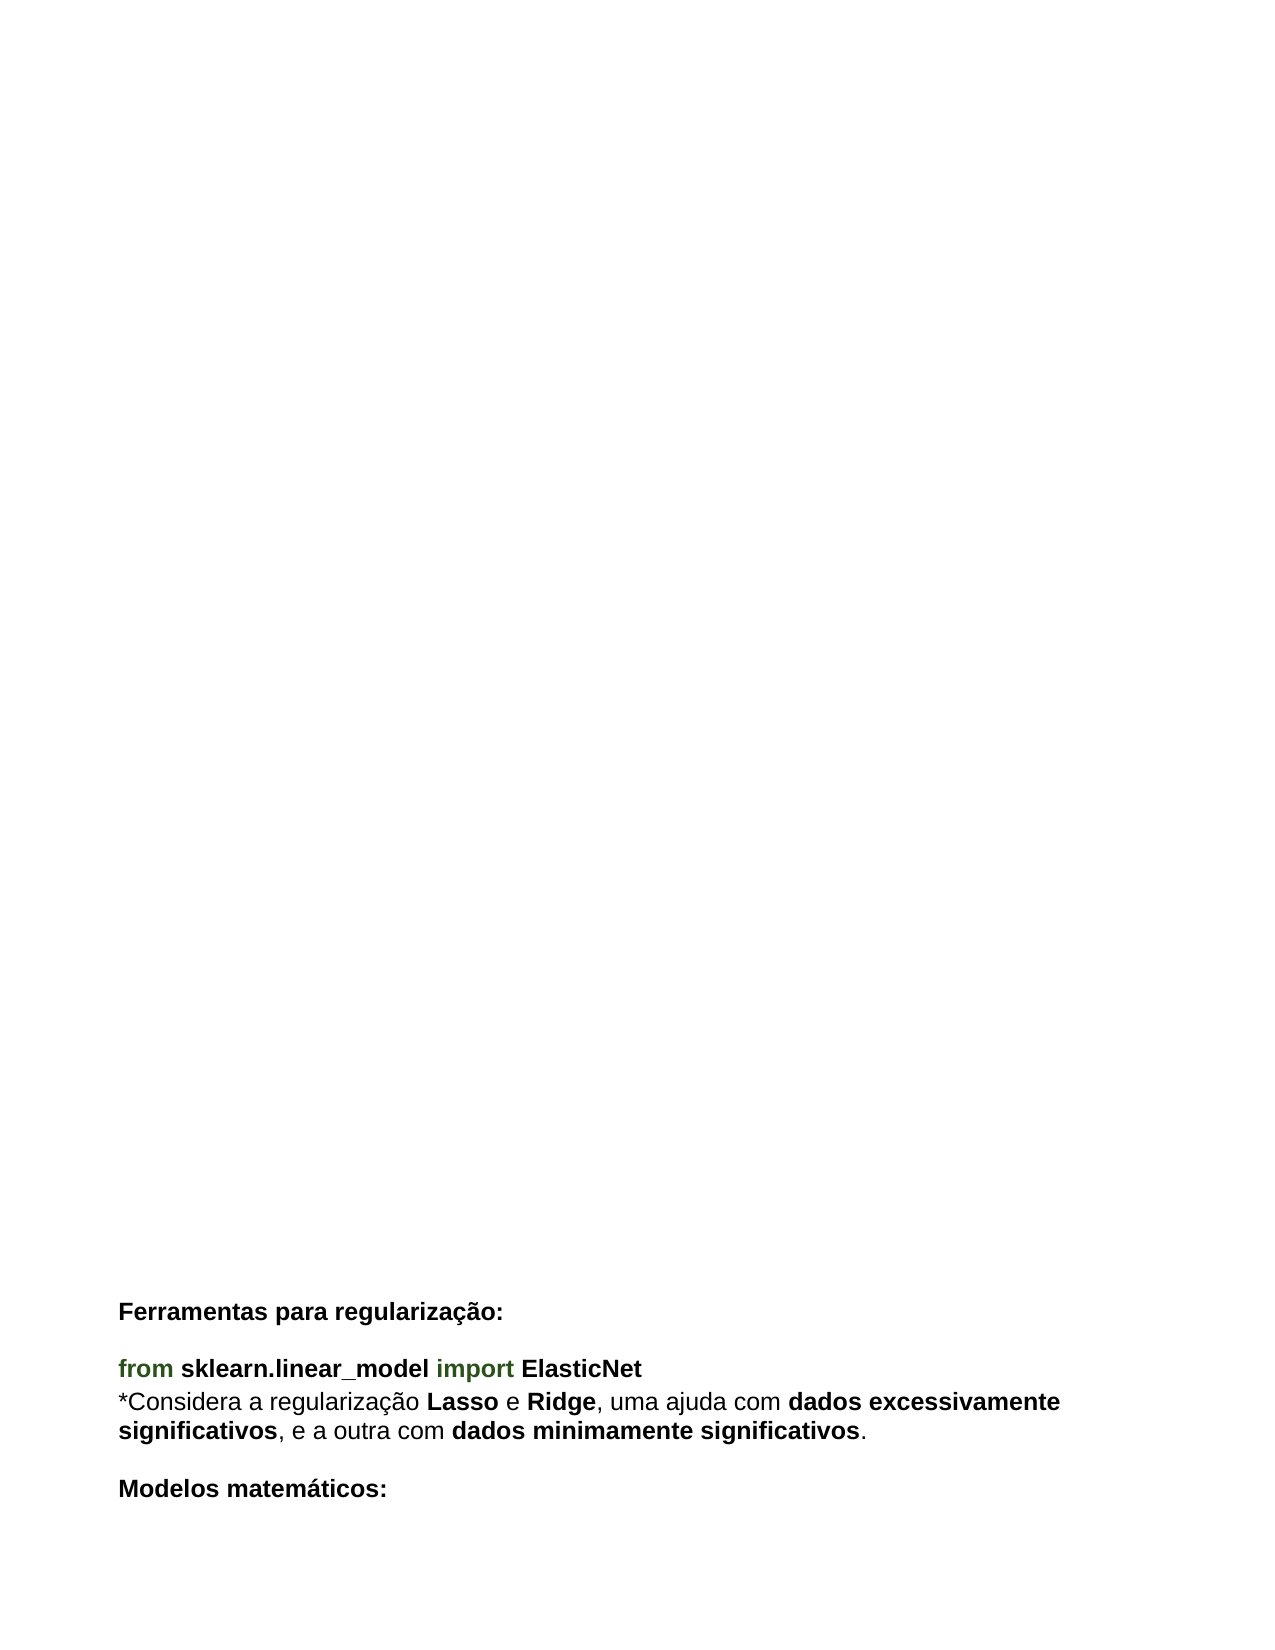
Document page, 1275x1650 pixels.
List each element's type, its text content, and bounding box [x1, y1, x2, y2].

text Modelos matemáticos: [118, 1474, 1157, 1502]
text from sklearn.linear_model import ElasticNet [118, 1354, 1157, 1383]
text *Considera a regularização Lasso e Ridge, uma ajuda com dados excessivamente significativos, e a outra com dados minimamente significativos. [118, 1387, 1157, 1445]
text Ferramentas para regularização: [118, 1297, 1157, 1326]
